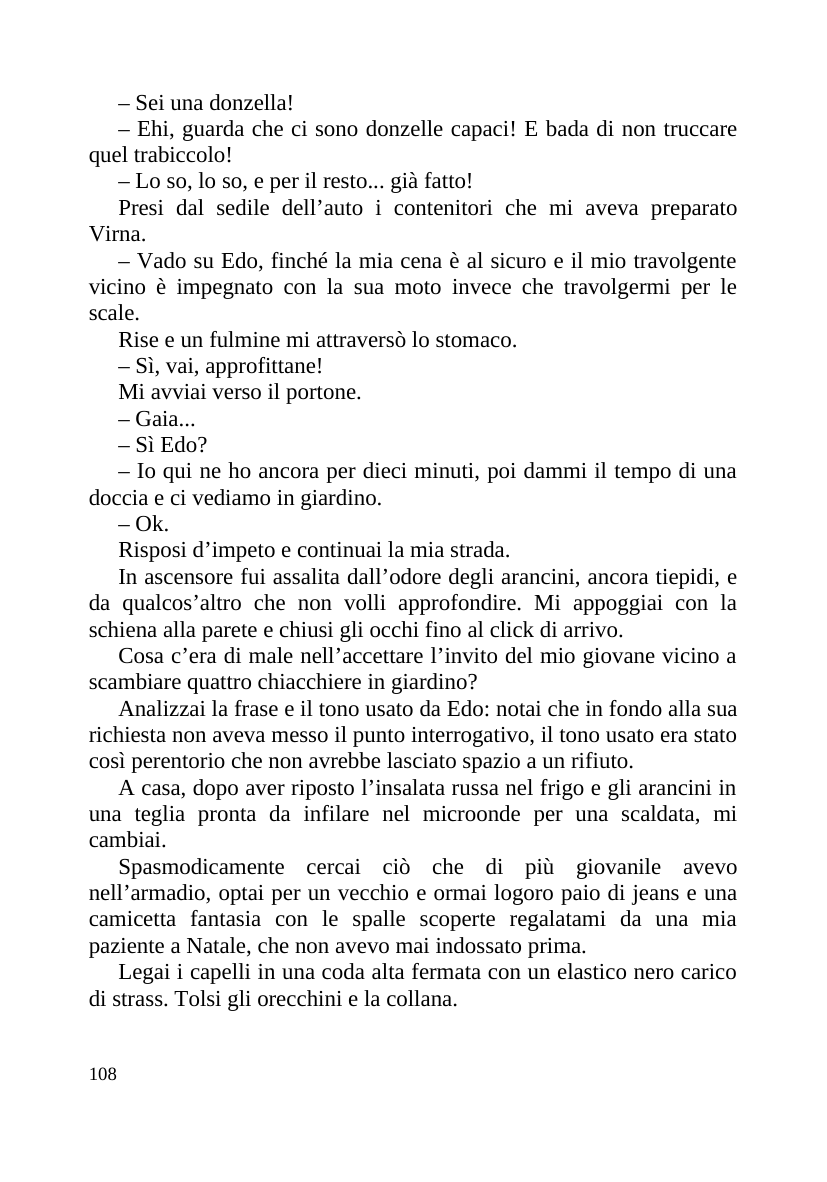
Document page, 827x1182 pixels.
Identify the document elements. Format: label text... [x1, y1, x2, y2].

text – Ok. [88, 510, 738, 537]
text – Sì Edo? [88, 431, 738, 457]
text A casa, dopo aver riposto l’insalata russa nel frigo e gli arancini in una teglia pronta da infilare nel microonde per una scaldata, mi cambiai. [88, 774, 738, 853]
text Mi avviai verso il portone. [88, 378, 738, 405]
text – Ehi, guarda che ci sono donzelle capaci! E bada di non truccare quel trabiccolo! [88, 115, 738, 168]
text Legai i capelli in una coda alta fermata con un elastico nero carico di strass. Tolsi gli orecchini e la collana. [88, 958, 738, 1011]
text – Sì, vai, approfittane! [88, 352, 738, 378]
text In ascensore fui assalita dall’odore degli arancini, ancora tiepidi, e da qualcos’altro che non volli approfondire. Mi appoggiai con la schiena alla parete e chiusi gli occhi fino al click di arrivo. [88, 563, 738, 642]
text Presi dal sedile dell’auto i contenitori che mi aveva preparato Virna. [88, 194, 738, 247]
text Risposi d’impeto e continuai la mia strada. [88, 537, 738, 563]
text – Vado su Edo, finché la mia cena è al sicuro e il mio travolgente vicino è impegnato con la sua moto invece che travolgermi per le scale. [88, 247, 738, 326]
text – Io qui ne ho ancora per dieci minuti, poi dammi il tempo di una doccia e ci vediamo in giardino. [88, 457, 738, 510]
text Analizzai la frase e il tono usato da Edo: notai che in fondo alla sua richiesta non aveva messo il punto interrogativo, il tono usato era stato così perentorio che non avrebbe lasciato spazio a un rifiuto. [88, 695, 738, 774]
text Cosa c’era di male nell’accettare l’invito del mio giovane vicino a scambiare quattro chiacchiere in giardino? [88, 642, 738, 695]
text Spasmodicamente cercai ciò che di più giovanile avevo nell’armadio, optai per un vecchio e ormai logoro paio di jeans e una camicetta fantasia con le spalle scoperte regalatami da una mia paziente a Natale, che non avevo mai indossato prima. [88, 853, 738, 958]
text – Lo so, lo so, e per il resto... già fatto! [88, 168, 738, 194]
text Rise e un fulmine mi attraversò lo stomaco. [88, 326, 738, 352]
text – Sei una donzella! [88, 88, 738, 115]
text – Gaia... [88, 405, 738, 431]
